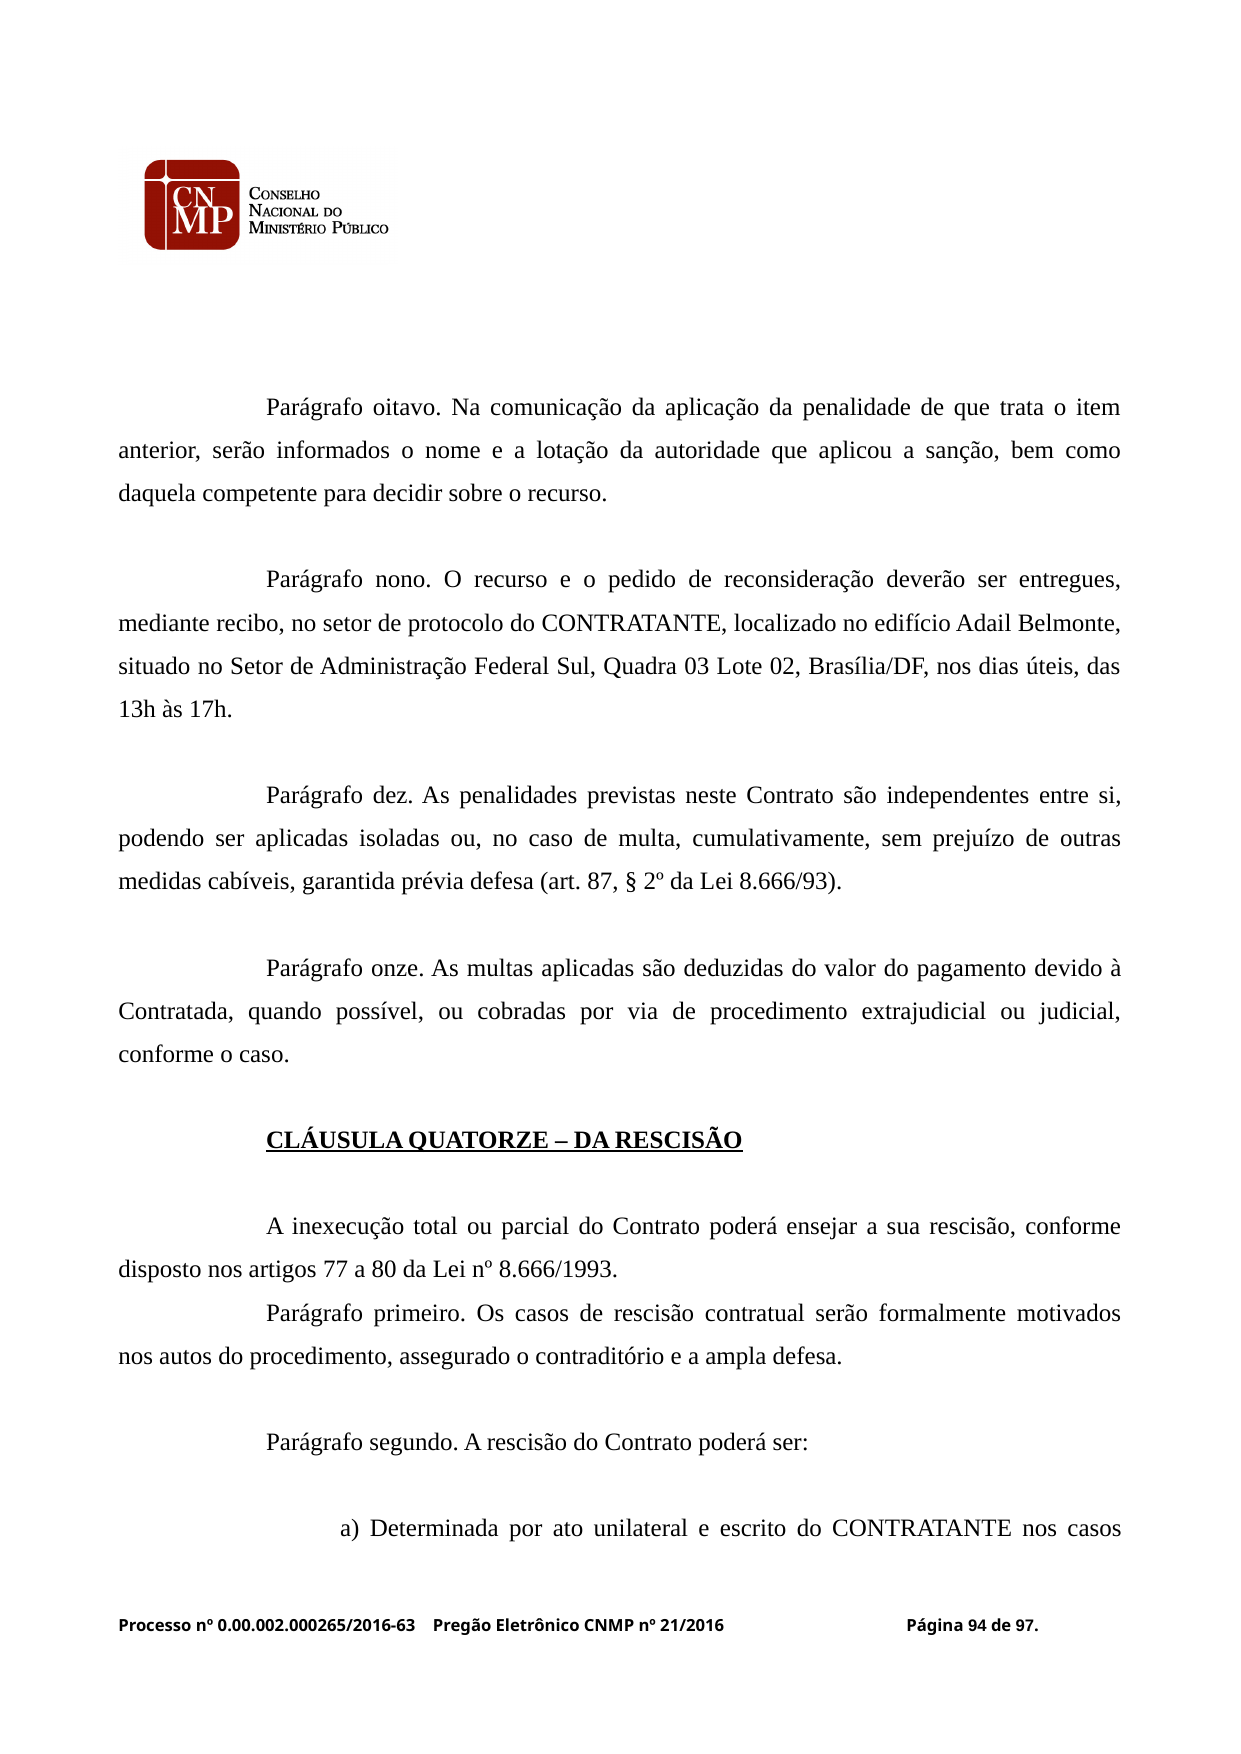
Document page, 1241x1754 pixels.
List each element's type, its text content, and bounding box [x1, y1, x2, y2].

subtitle CLÁUSULA QUATORZE – DA RESCISÃO [118, 1125, 1122, 1154]
text Parágrafo segundo. A rescisão do Contrato poderá ser: [118, 1427, 1122, 1456]
text A inexecução total ou parcial do Contrato poderá ensejar a sua rescisão, conforme disposto nos artigos 77 a 80 da Lei nº 8.666/1993. [118, 1211, 1122, 1283]
text Parágrafo onze. As multas aplicadas são deduzidas do valor do pagamento devido à Contratada, quando possível, ou cobradas por via de procedimento extrajudicial ou judicial, conforme o caso. [118, 953, 1122, 1068]
text Parágrafo primeiro. Os casos de rescisão contratual serão formalmente motivados nos autos do procedimento, assegurado o contraditório e a ampla defesa. [118, 1298, 1122, 1369]
text Parágrafo nono. O recurso e o pedido de reconsideração deverão ser entregues, mediante recibo, no setor de protocolo do CONTRATANTE, localizado no edifício Adail Belmonte, situado no Setor de Administração Federal Sul, Quadra 03 Lote 02, Brasília/DF, nos dias úteis, das 13h às 17h. [118, 564, 1122, 723]
text Parágrafo oitavo. Na comunicação da aplicação da penalidade de que trata o item anterior, serão informados o nome e a lotação da autoridade que aplicou a sanção, bem como daquela competente para decidir sobre o recurso. [118, 392, 1122, 507]
picture [118, 146, 398, 265]
text Parágrafo dez. As penalidades previstas neste Contrato são independentes entre si, podendo ser aplicadas isoladas ou, no caso de multa, cumulativamente, sem prejuízo de outras medidas cabíveis, garantida prévia defesa (art. 87, § 2º da Lei 8.666/93). [118, 780, 1122, 895]
text a) Determinada por ato unilateral e escrito do CONTRATANTE nos casos [118, 1513, 1122, 1542]
